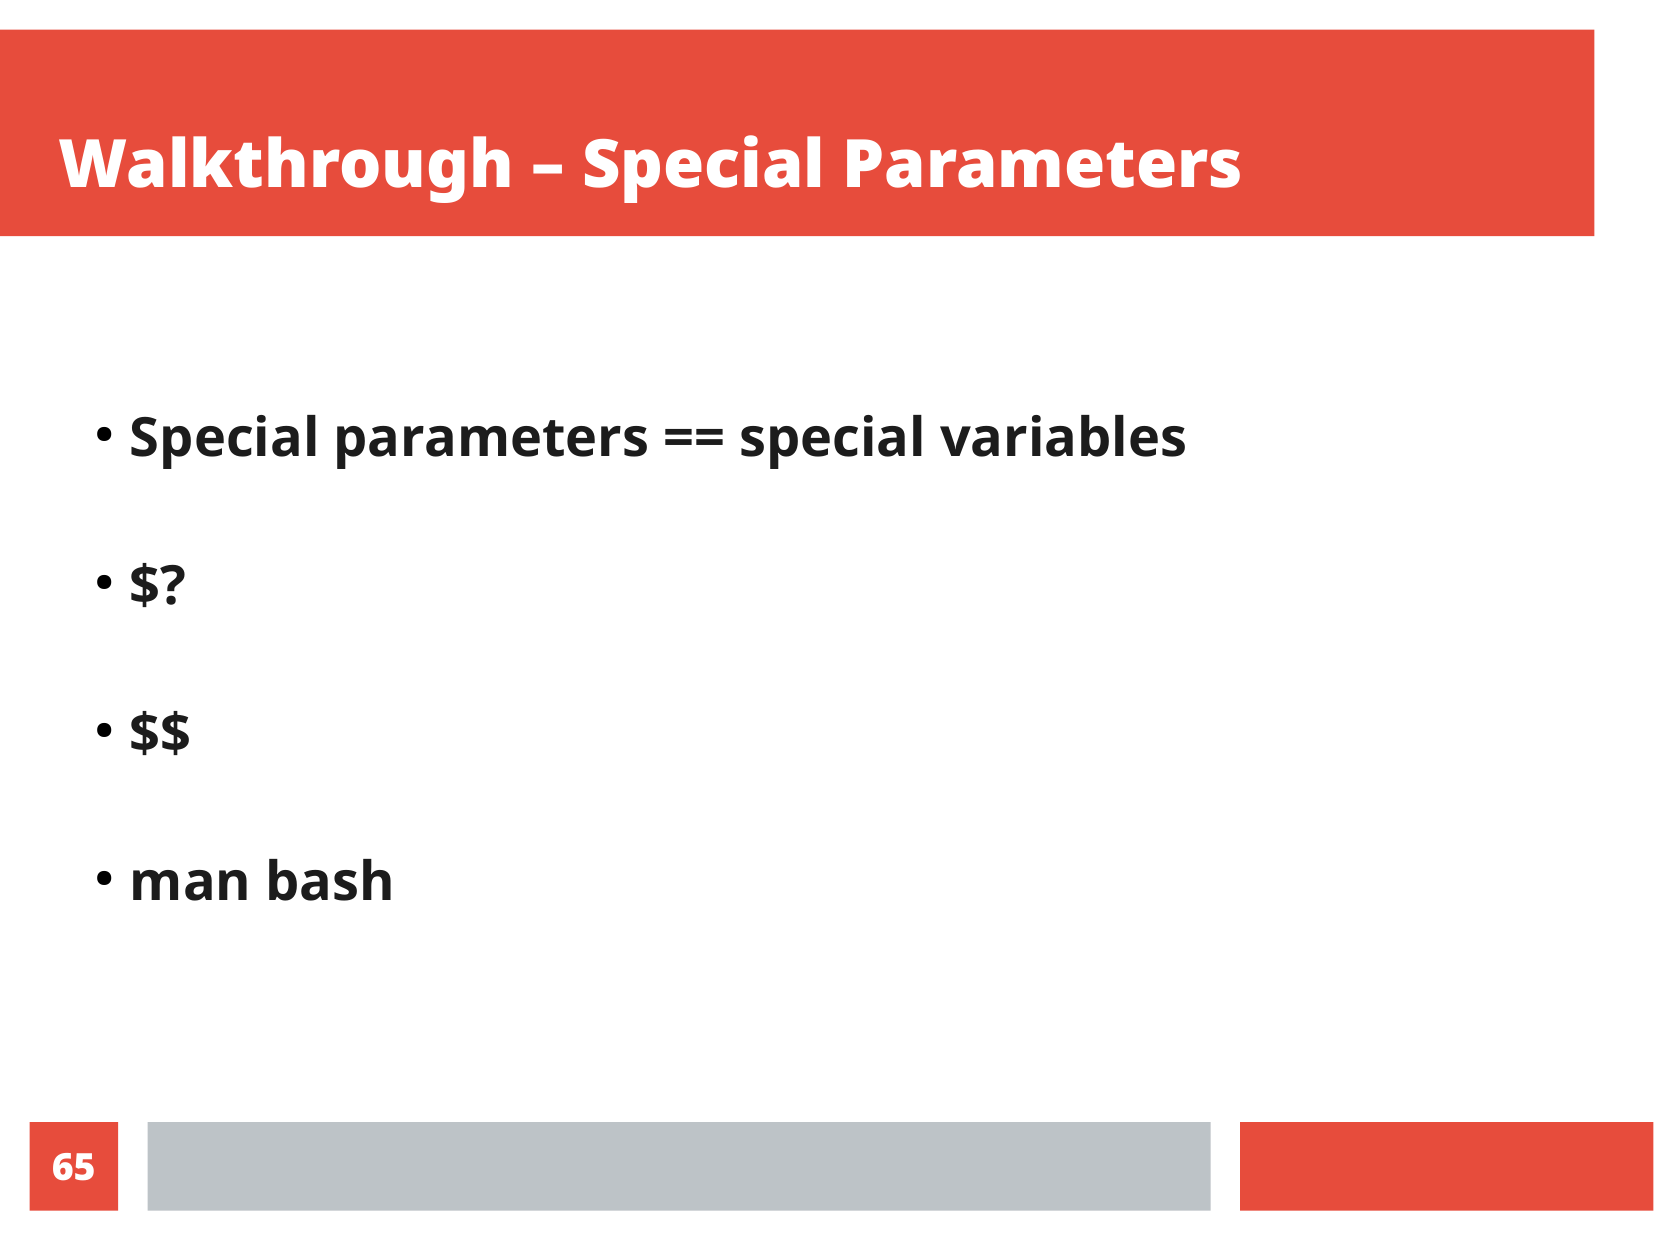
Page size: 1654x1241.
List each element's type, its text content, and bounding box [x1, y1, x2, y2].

subtitle Special parameters == special variables $? $$ man bash [59, 324, 1565, 1093]
title Walkthrough – Special Parameters [59, 59, 1595, 207]
